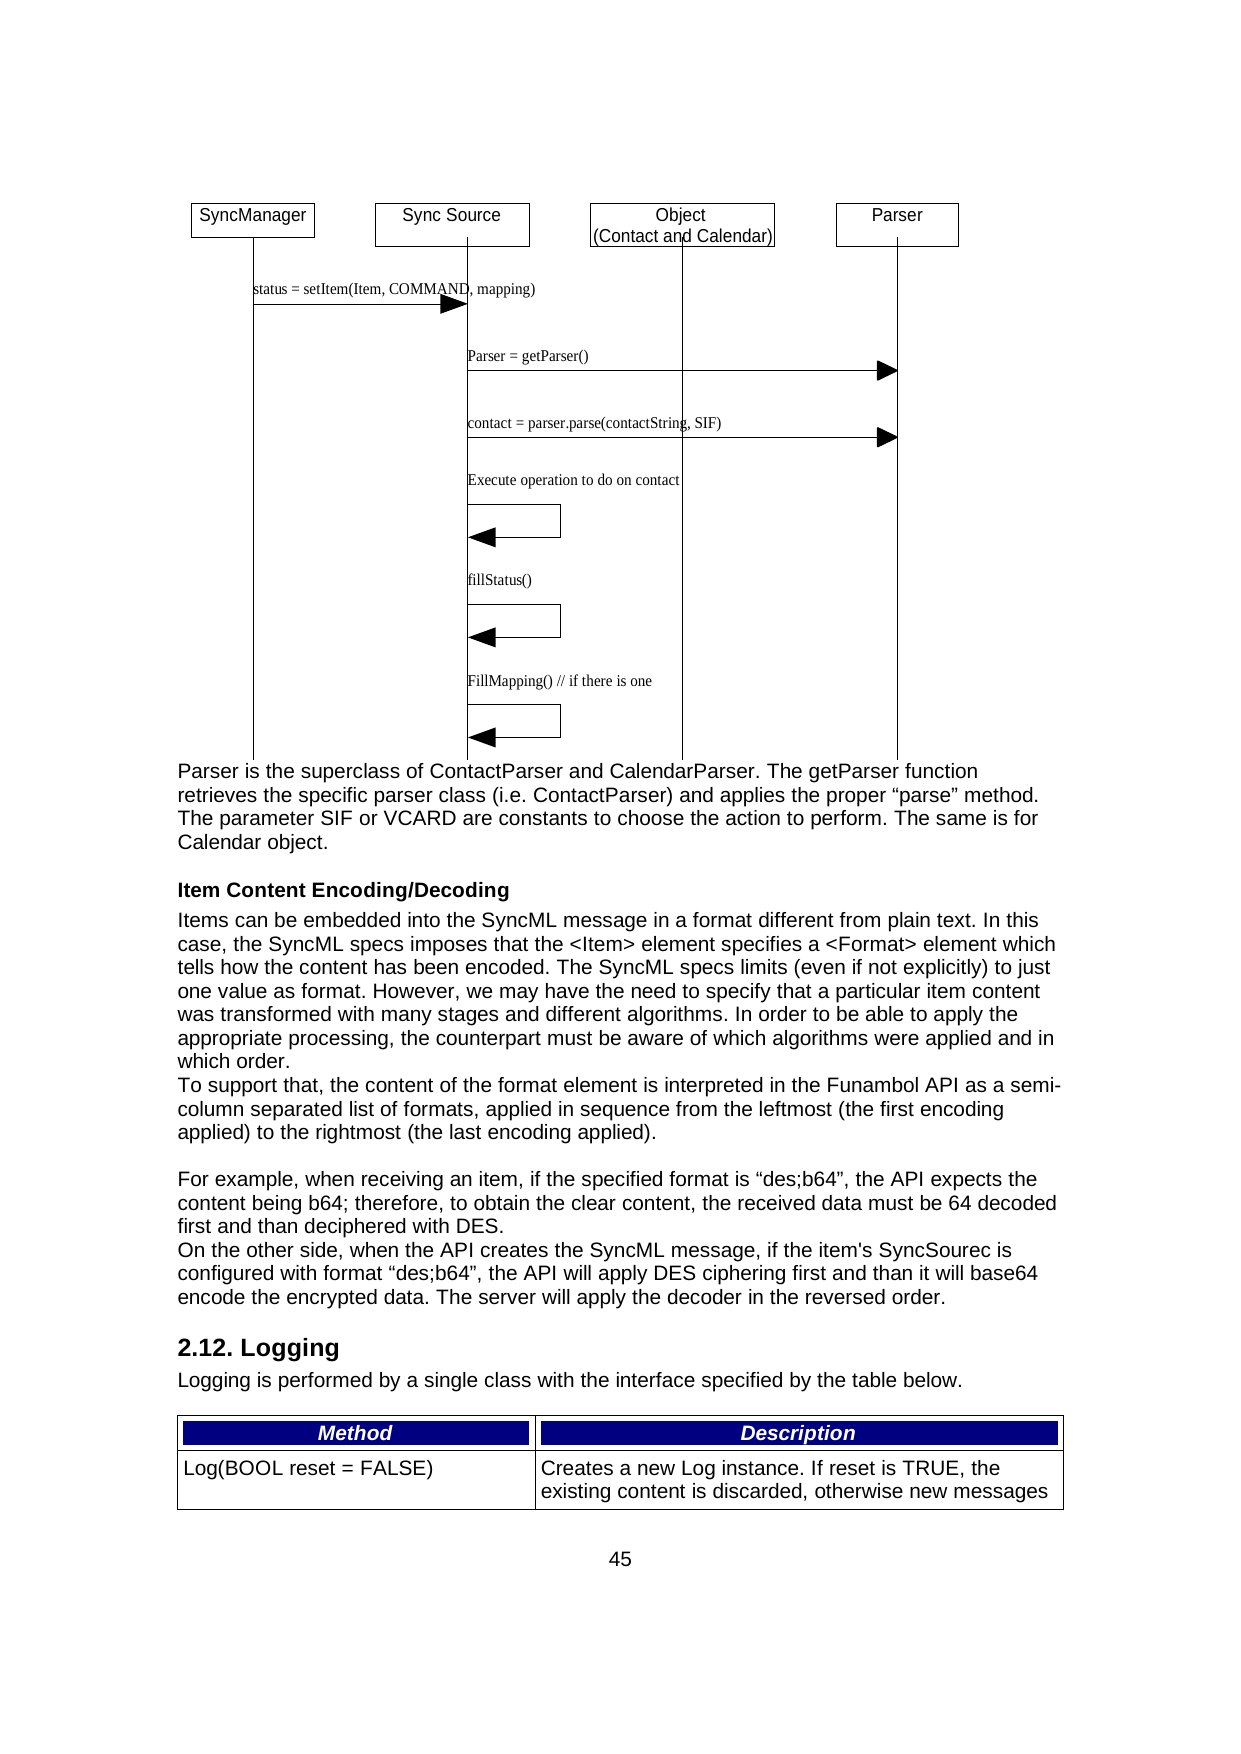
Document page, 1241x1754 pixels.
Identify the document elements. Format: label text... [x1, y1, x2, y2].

subtitle Logging [177, 1334, 1063, 1362]
table_header Description [536, 1416, 1063, 1450]
text To support that, the content of the format element is interpreted in the Funambol API as a semi-column separated list of formats, applied in sequence from the leftmost (the first encoding applied) to the rightmost (the last encoding applied). [177, 1073, 1063, 1144]
table_cell Creates a new Log instance. If reset is TRUE, the existing content is discarded, otherwise new messages [536, 1451, 1063, 1509]
text On the other side, when the API creates the SyncML message, if the item's SyncSourec is configured with format “des;b64”, the API will apply DES ciphering first and than it will base64 encode the encrypted data. The server will apply the decoder in the reversed order. [177, 1238, 1063, 1309]
text For example, when receiving an item, if the specified format is “des;b64”, the API expects the content being b64; therefore, to obtain the clear content, the received data must be 64 decoded first and than deciphered with DES. [177, 1168, 1063, 1238]
text Parser is the superclass of ContactParser and CalendarParser. The getParser function retrieves the specific parser class (i.e. ContactParser) and applies the proper “parse” method. The parameter SIF or VCARD are constants to choose the action to perform. The same is for Calendar object. [177, 177, 1063, 854]
text Items can be embedded into the SyncML message in a format different from plain text. In this case, the SyncML specs imposes that the <Item> element specifies a <Format> element which tells how the content has been encoded. The SyncML specs limits (even if not explicitly) to just one value as format. However, we may have the need to specify that a particular item content was transformed with many stages and different algorithms. In order to be able to apply the appropriate processing, the counterpart must be aware of which algorithms were applied and in which order. [177, 909, 1063, 1073]
table_header Method [178, 1416, 535, 1450]
table_cell Log(BOOL reset = FALSE) [178, 1451, 535, 1509]
text Logging is performed by a single class with the interface specified by the table below. [177, 1368, 1063, 1392]
subtitle Item Content Encoding/Decoding [177, 879, 1063, 902]
